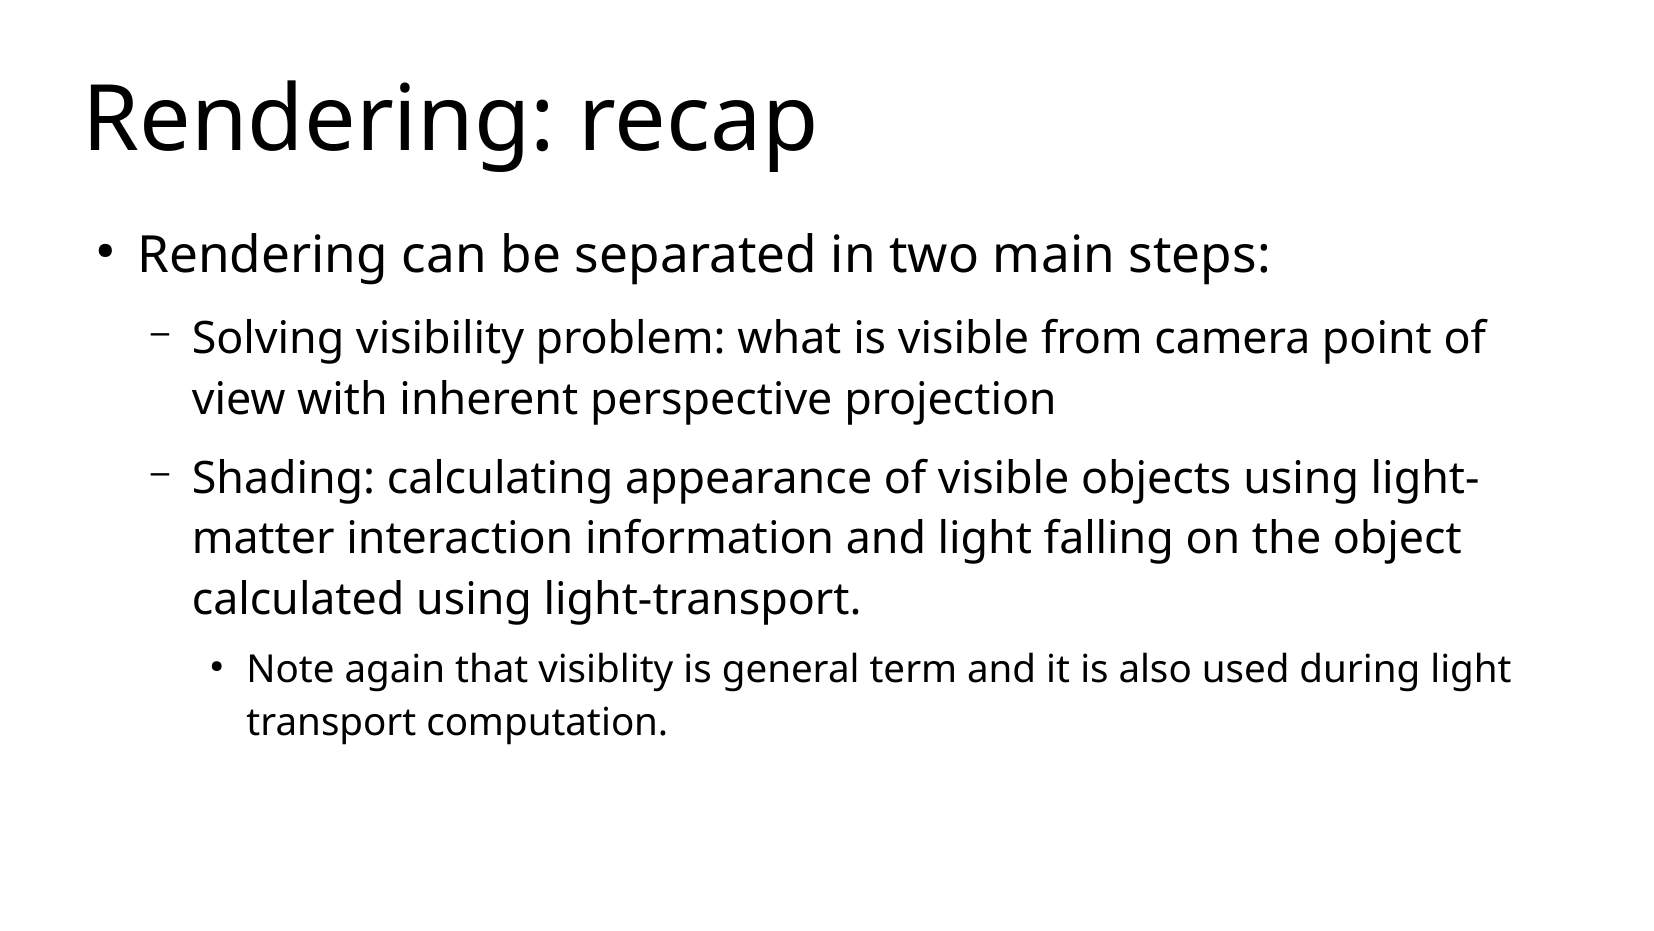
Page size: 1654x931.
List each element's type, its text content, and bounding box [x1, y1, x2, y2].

title Rendering: recap [82, 37, 1571, 193]
list Rendering can be separated in two main steps: Solving visibility problem: what is visible from camera point of view with inherent perspective projection Shading: calculating appearance of visible objects using light-matter interaction information and light falling on the object calculated using light-transport. Note again that visiblity is general term and it is also used during light transport computation. [82, 217, 1571, 758]
